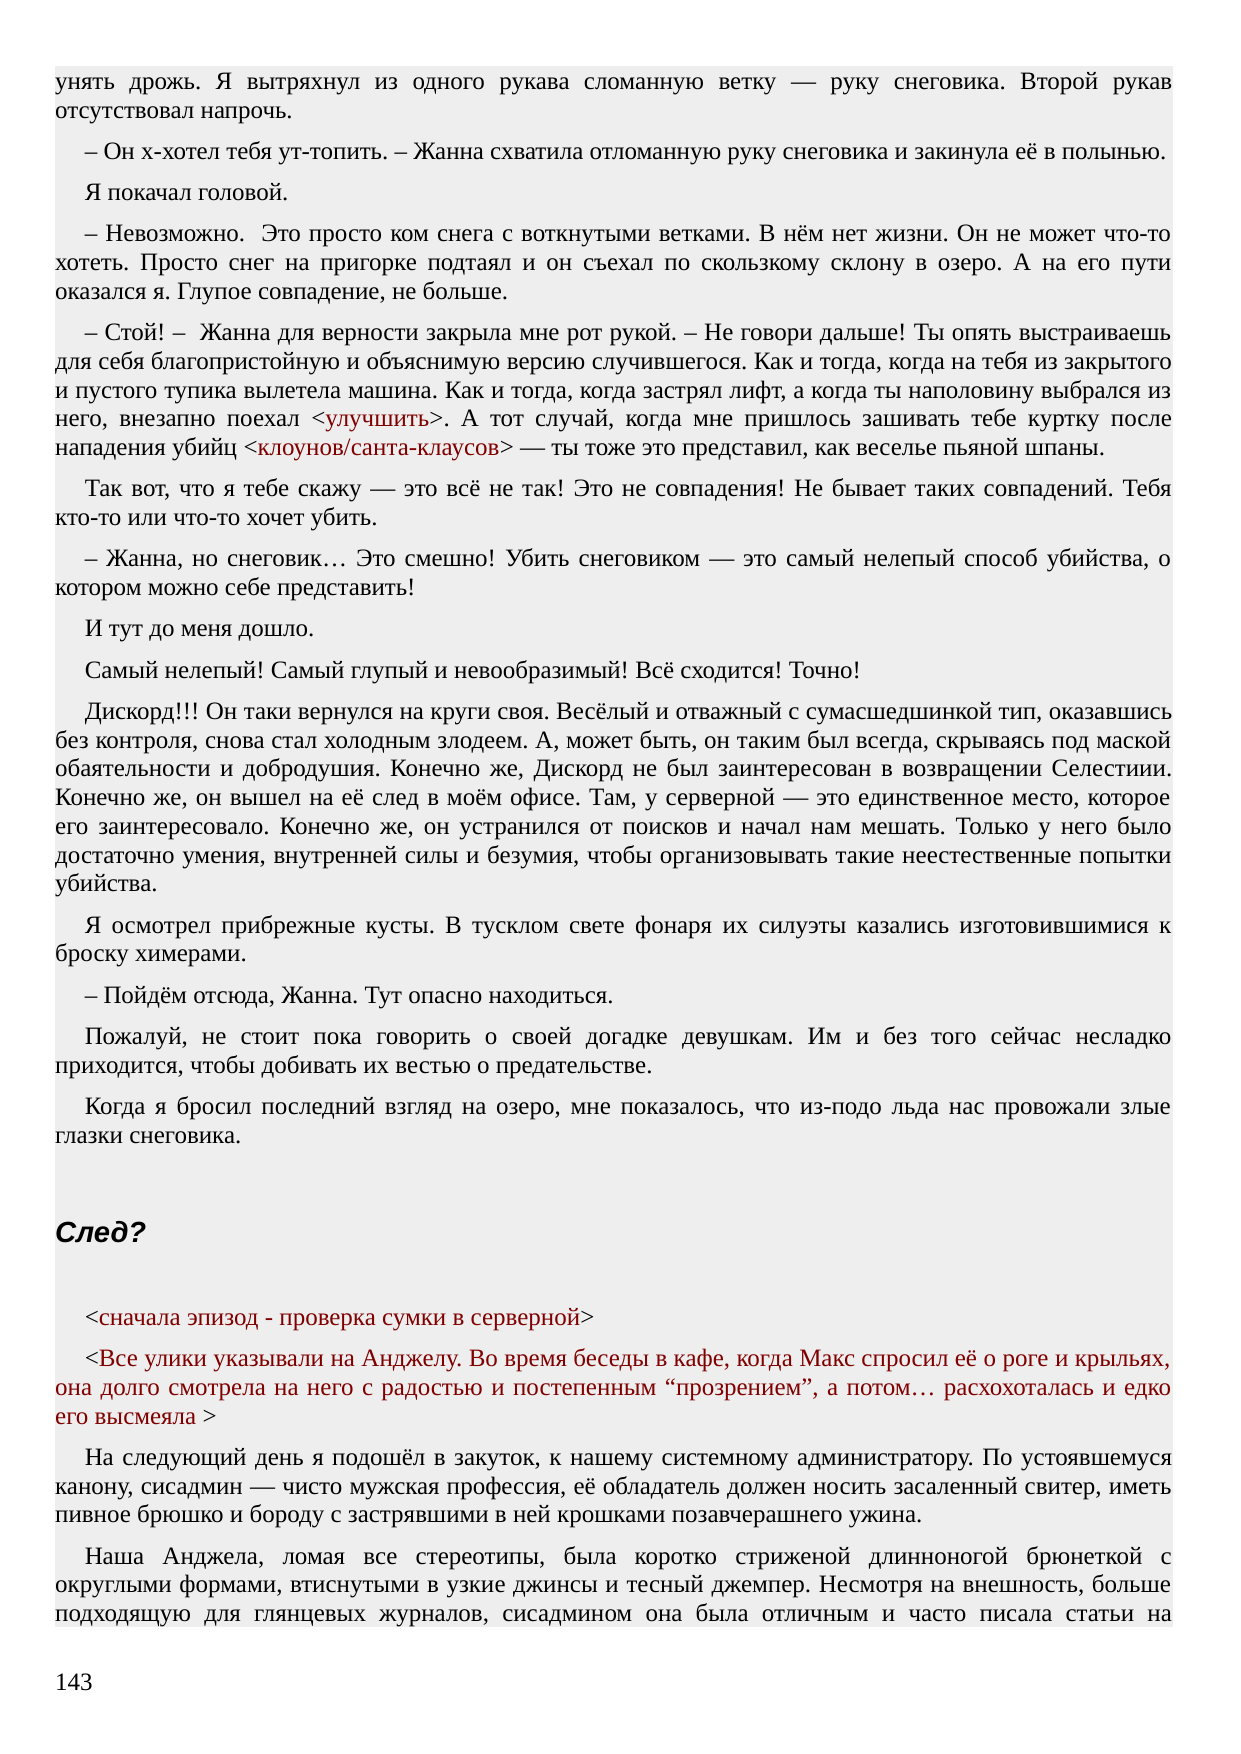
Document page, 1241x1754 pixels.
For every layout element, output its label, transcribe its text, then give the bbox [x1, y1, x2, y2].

text – Стой! – Жанна для верности закрыла мне рот рукой. – Не говори дальше! Ты опять выстраиваешь для себя благопристойную и объяснимую версию случившегося. Как и тогда, когда на тебя из закрытого и пустого тупика вылетела машина. Как и тогда, когда застрял лифт, а когда ты наполовину выбрался из него, внезапно поехал <улучшить>. А тот случай, когда мне пришлось зашивать тебе куртку после нападения убийц <клоунов/санта-клаусов> — ты тоже это представил, как веселье пьяной шпаны. [55, 317, 1173, 461]
text Пожалуй, не стоит пока говорить о своей догадке девушкам. Им и без того сейчас несладко приходится, чтобы добивать их вестью о предательстве. [55, 1021, 1173, 1078]
text Так вот, что я тебе скажу — это всё не так! Это не совпадения! Не бывает таких совпадений. Тебя кто-то или что-то хочет убить. [55, 473, 1173, 531]
text <сначала эпизод - проверка сумки в серверной> [55, 1302, 1173, 1331]
text унять дрожь. Я вытряхнул из одного рукава сломанную ветку — руку снеговика. Второй рукав отсутствовал напрочь. [55, 66, 1173, 123]
text – Невозможно. Это просто ком снега с воткнутыми ветками. В нём нет жизни. Он не может что-то хотеть. Просто снег на пригорке подтаял и он съехал по скользкому склону в озеро. А на его пути оказался я. Глупое совпадение, не больше. [55, 218, 1173, 305]
text Я осмотрел прибрежные кусты. В тусклом свете фонаря их силуэты казались изготовившимися к броску химерами. [55, 910, 1173, 967]
text Дискорд!!! Он таки вернулся на круги своя. Весёлый и отважный с сумасшедшинкой тип, оказавшись без контроля, снова стал холодным злодеем. А, может быть, он таким был всегда, скрываясь под маской обаятельности и добродушия. Конечно же, Дискорд не был заинтересован в возвращении Селестиии. Конечно же, он вышел на её след в моём офисе. Там, у серверной — это единственное место, которое его заинтересовало. Конечно же, он устранился от поисков и начал нам мешать. Только у него было достаточно умения, внутренней силы и безумия, чтобы организовывать такие неестественные попытки убийства. [55, 696, 1173, 897]
text <Все улики указывали на Анджелу. Во время беседы в кафе, когда Макс спросил её о роге и крыльях, она долго смотрела на него с радостью и постепенным “прозрением”, а потом… расхохоталась и едко его высмеяла > [55, 1343, 1173, 1429]
text Я покачал головой. [55, 177, 1173, 206]
text – Пойдём отсюда, Жанна. Тут опасно находиться. [55, 980, 1173, 1008]
text Самый нелепый! Самый глупый и невообразимый! Всё сходится! Точно! [55, 655, 1173, 683]
text Наша Анджела, ломая все стереотипы, была коротко стриженой длинноногой брюнеткой с округлыми формами, втиснутыми в узкие джинсы и тесный джемпер. Несмотря на внешность, больше подходящую для глянцевых журналов, сисадмином она была отличным и часто писала статьи на [55, 1541, 1173, 1627]
subtitle След? [55, 1215, 1173, 1248]
text Когда я бросил последний взгляд на озеро, мне показалось, что из-подо льда нас провожали злые глазки снеговика. [55, 1091, 1173, 1148]
text И тут до меня дошло. [55, 613, 1173, 642]
text – Он х-хотел тебя ут-топить. – Жанна схватила отломанную руку снеговика и закинула её в полынью. [55, 136, 1173, 165]
text На следующий день я подошёл в закуток, к нашему системному администратору. По устоявшемуся канону, сисадмин — чисто мужская профессия, её обладатель должен носить засаленный свитер, иметь пивное брюшко и бороду с застрявшими в ней крошками позавчерашнего ужина. [55, 1442, 1173, 1528]
text – Жанна, но снеговик… Это смешно! Убить снеговиком — это самый нелепый способ убийства, о котором можно себе представить! [55, 543, 1173, 601]
